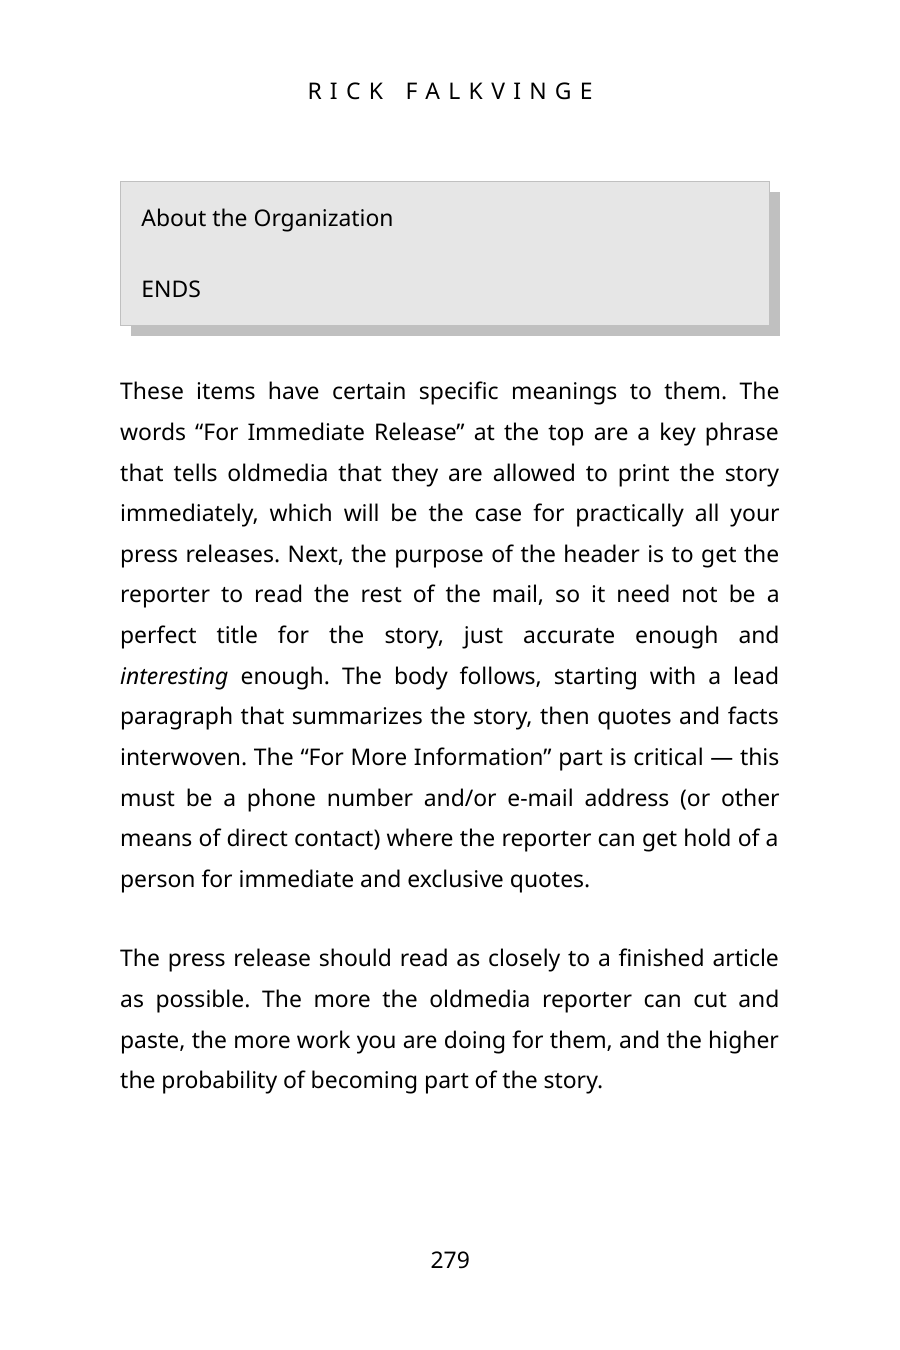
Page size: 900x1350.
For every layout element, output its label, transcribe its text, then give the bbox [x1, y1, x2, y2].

text About the Organization [121, 182, 769, 234]
text ENDS [121, 252, 769, 325]
text These items have certain specific meanings to them. The words “For Immediate Release” at the top are a key phrase that tells oldmedia that they are allowed to print the story immediately, which will be the case for practically all your press releases. Next, the purpose of the header is to get the reporter to read the rest of the mail, so it need not be a perfect title for the story, just accurate enough and interesting enough. The body follows, starting with a lead paragraph that summarizes the story, then quotes and facts interwoven. The “For More Information” part is critical — this must be a phone number and/or e-mail address (or other means of direct contact) where the reporter can get hold of a person for immediate and exclusive quotes. [120, 375, 780, 894]
text The press release should read as closely to a finished article as possible. The more the oldmedia reporter can cut and paste, the more work you are doing for them, and the higher the probability of becoming part of the story. [120, 942, 780, 1096]
